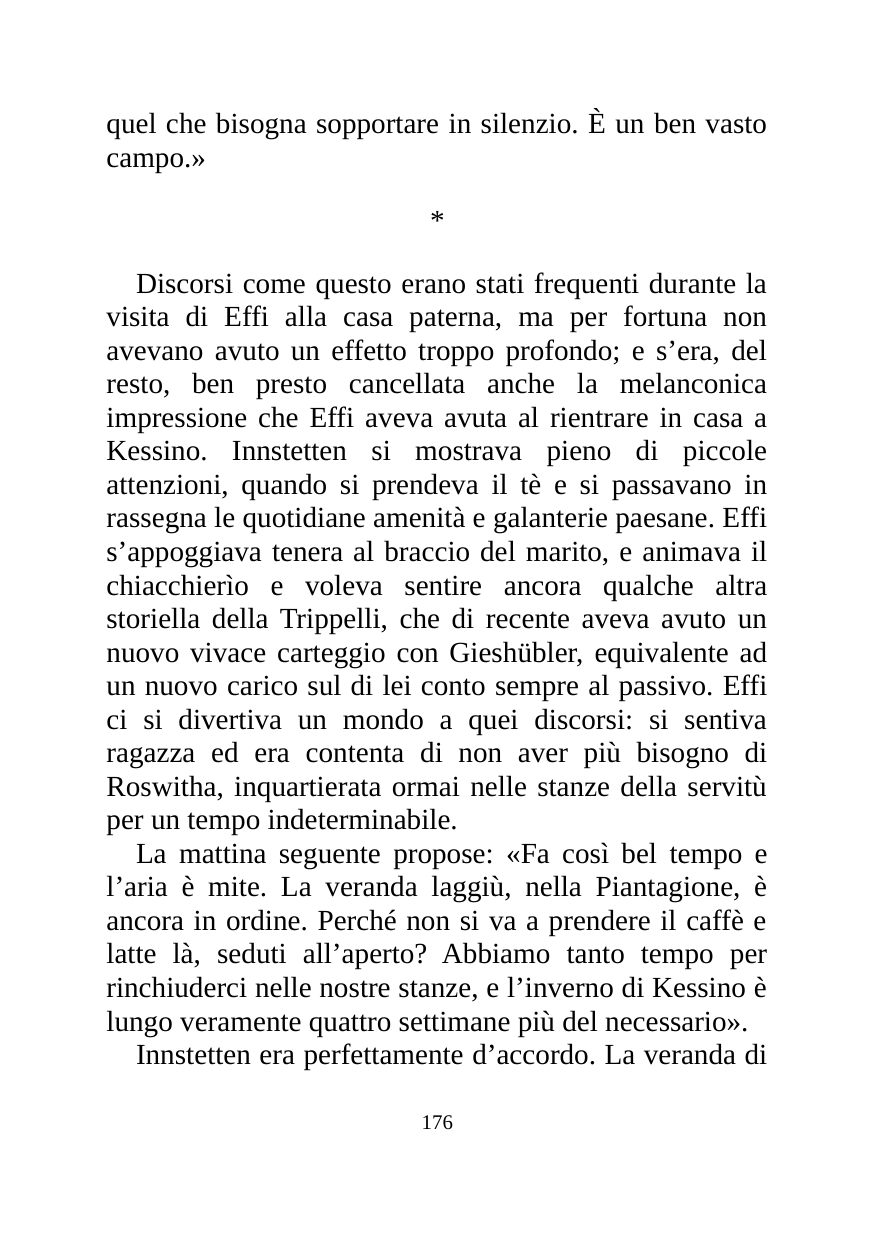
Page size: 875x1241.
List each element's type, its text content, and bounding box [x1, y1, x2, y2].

text Discorsi come questo erano stati frequenti durante la visita di Effi alla casa paterna, ma per fortuna non avevano avuto un effetto troppo profondo; e s’era, del resto, ben presto cancellata anche la melanconica impressione che Effi aveva avuta al rientrare in casa a Kessino. Innstetten si mostrava pieno di piccole attenzioni, quando si prendeva il tè e si passavano in rassegna le quotidiane amenità e galanterie paesane. Effi s’appoggiava tenera al braccio del marito, e animava il chiacchierìo e voleva sentire ancora qualche altra storiella della Trippelli, che di recente aveva avuto un nuovo vivace carteggio con Gieshübler, equivalente ad un nuovo carico sul di lei conto sempre al passivo. Effi ci si divertiva un mondo a quei discorsi: si sentiva ragazza ed era contenta di non aver più bisogno di Roswitha, inquartierata ormai nelle stanze della servitù per un tempo indeterminabile. [106, 266, 768, 836]
text quel che bisogna sopportare in silenzio. È un ben vasto campo.» [106, 106, 768, 173]
text La mattina seguente propose: «Fa così bel tempo e l’aria è mite. La veranda laggiù, nella Piantagione, è ancora in ordine. Perché non si va a prendere il caffè e latte là, seduti all’aperto? Abbiamo tanto tempo per rinchiuderci nelle nostre stanze, e l’inverno di Kessino è lungo veramente quattro settimane più del necessario». [106, 836, 768, 1037]
text * [106, 203, 768, 236]
text Innstetten era perfettamente d’accordo. La veranda di [106, 1037, 768, 1071]
